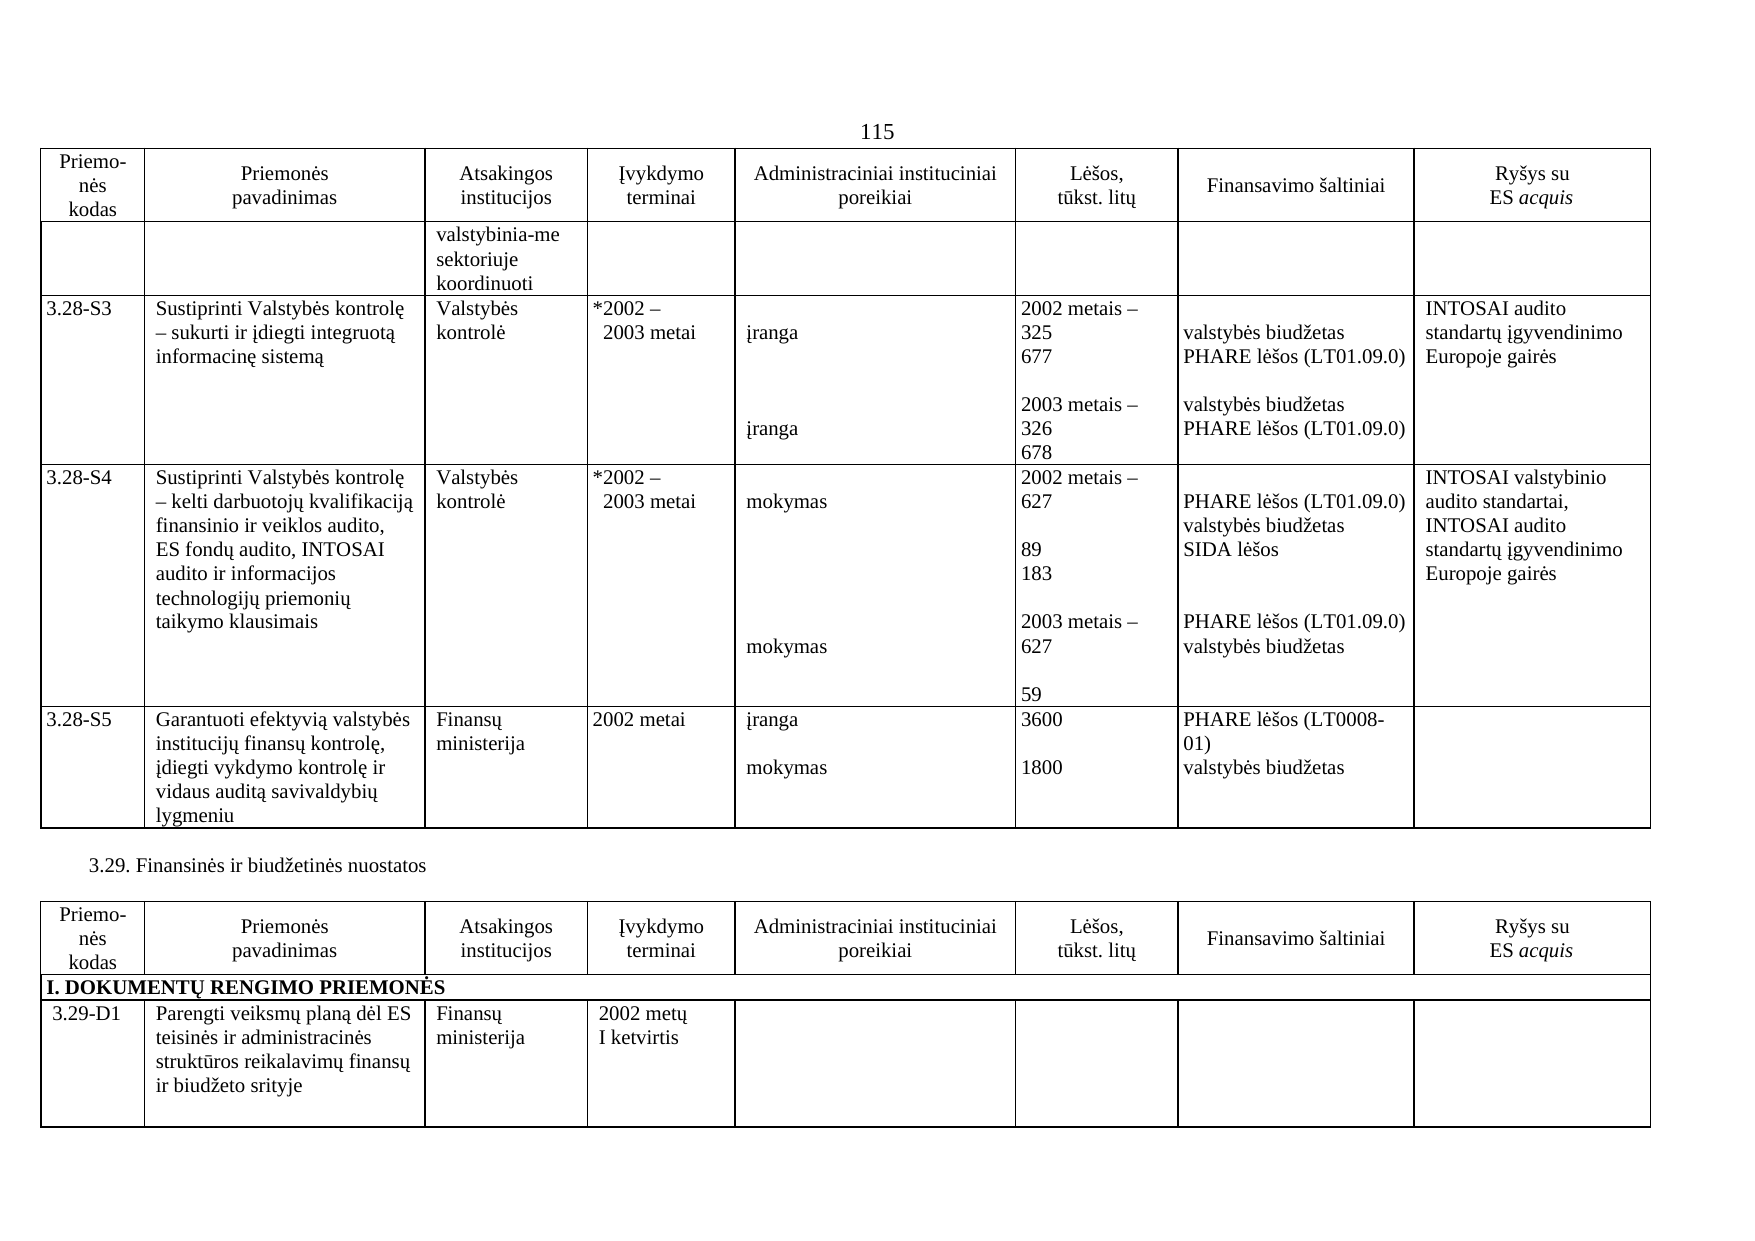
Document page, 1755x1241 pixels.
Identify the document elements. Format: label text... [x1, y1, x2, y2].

table_cell [588, 222, 734, 294]
table_cell Parengti veiksmų planą dėl ES teisinės ir administracinės struktūros reikalavimų finansų ir biudžeto srityje [145, 1001, 424, 1126]
table_cell [736, 222, 1015, 294]
table_header Įvykdymo terminai [588, 902, 734, 974]
table_header Priemo-nės kodas [41, 149, 144, 221]
table_cell Finansų ministerija [426, 1001, 587, 1126]
table_cell įranga įranga [736, 296, 1015, 464]
table_cell 3600 1800 [1016, 707, 1177, 827]
table_cell [736, 1001, 1015, 1126]
table_header Priemonės pavadinimas [145, 149, 424, 221]
table_header Atsakingos institucijos [426, 149, 587, 221]
table_cell mokymas mokymas [736, 465, 1015, 706]
table_cell *2002 – 2003 metai [588, 465, 734, 706]
table_header Atsakingos institucijos [426, 902, 587, 974]
table_cell I. dokumentų rengimo priemonės [42, 975, 1650, 999]
table_cell PHARE lėšos (LT0008-01) valstybės biudžetas [1179, 707, 1413, 827]
table_header Ryšys su ES acquis [1415, 149, 1650, 221]
table_cell 3.28-S5 [42, 707, 144, 827]
table_cell [1415, 222, 1650, 294]
table_cell [1179, 222, 1413, 294]
table_cell [1016, 1001, 1177, 1126]
table_cell 3.29-D1 [42, 1001, 144, 1126]
table_header Lėšos, tūkst. litų [1016, 149, 1177, 221]
table_cell [1179, 1001, 1413, 1126]
table_cell Valstybės kontrolė [426, 465, 587, 706]
table_cell 3.28-S3 [42, 296, 144, 464]
table_cell *2002 – 2003 metai [588, 296, 734, 464]
table_header Finansavimo šaltiniai [1179, 902, 1413, 974]
table_cell [1415, 1001, 1650, 1126]
table_cell 3.28-S4 [42, 465, 144, 706]
table_header Ryšys su ES acquis [1415, 902, 1650, 974]
table_header Lėšos, tūkst. litų [1016, 902, 1177, 974]
table_header Priemonės pavadinimas [145, 902, 424, 974]
table_header Įvykdymo terminai [588, 149, 734, 221]
table_cell Finansų ministerija [426, 707, 587, 827]
table_cell [1415, 707, 1650, 827]
table_header Finansavimo šaltiniai [1179, 149, 1413, 221]
table_cell INTOSAI valstybinio audito standartai, INTOSAI audito standartų įgyvendinimo Europoje gairės [1415, 465, 1650, 706]
table_cell 2002 metais – 325 677 2003 metais – 326 678 [1016, 296, 1177, 464]
table_cell įranga mokymas [736, 707, 1015, 827]
table_cell INTOSAI audito standartų įgyvendinimo Europoje gairės [1415, 296, 1650, 464]
table_cell 2002 metai [588, 707, 734, 827]
table_cell Garantuoti efektyvią valstybės institucijų finansų kontrolę, įdiegti vykdymo kontrolę ir vidaus auditą savivaldybių lygmeniu [145, 707, 424, 827]
table_header Administraciniai instituciniai poreikiai [736, 149, 1015, 221]
table_cell valstybės biudžetas PHARE lėšos (LT01.09.0) valstybės biudžetas PHARE lėšos (LT01.09.0) [1179, 296, 1413, 464]
table_cell [145, 222, 424, 294]
table_cell [42, 222, 144, 294]
table_cell Sustiprinti Valstybės kontrolę – kelti darbuotojų kvalifikaciją finansinio ir veiklos audito, ES fondų audito, INTOSAI audito ir informacijos technologijų priemonių taikymo klausimais [145, 465, 424, 706]
table_cell valstybinia-me sektoriuje koordinuoti [426, 222, 587, 294]
table_cell 2002 metų I ketvirtis [588, 1001, 734, 1126]
table_cell Sustiprinti Valstybės kontrolę – sukurti ir įdiegti integruotą informacinę sistemą [145, 296, 424, 464]
table_header Priemo-nės kodas [41, 902, 144, 974]
subtitle 3.29. Finansinės ir biudžetinės nuostatos [89, 853, 1666, 877]
table_header Administraciniai instituciniai poreikiai [736, 902, 1015, 974]
table_cell [1016, 222, 1177, 294]
table_cell Valstybės kontrolė [426, 296, 587, 464]
table_cell PHARE lėšos (LT01.09.0) valstybės biudžetas SIDA lėšos PHARE lėšos (LT01.09.0) valstybės biudžetas [1179, 465, 1413, 706]
table_cell 2002 metais – 627 89 183 2003 metais – 627 59 [1016, 465, 1177, 706]
